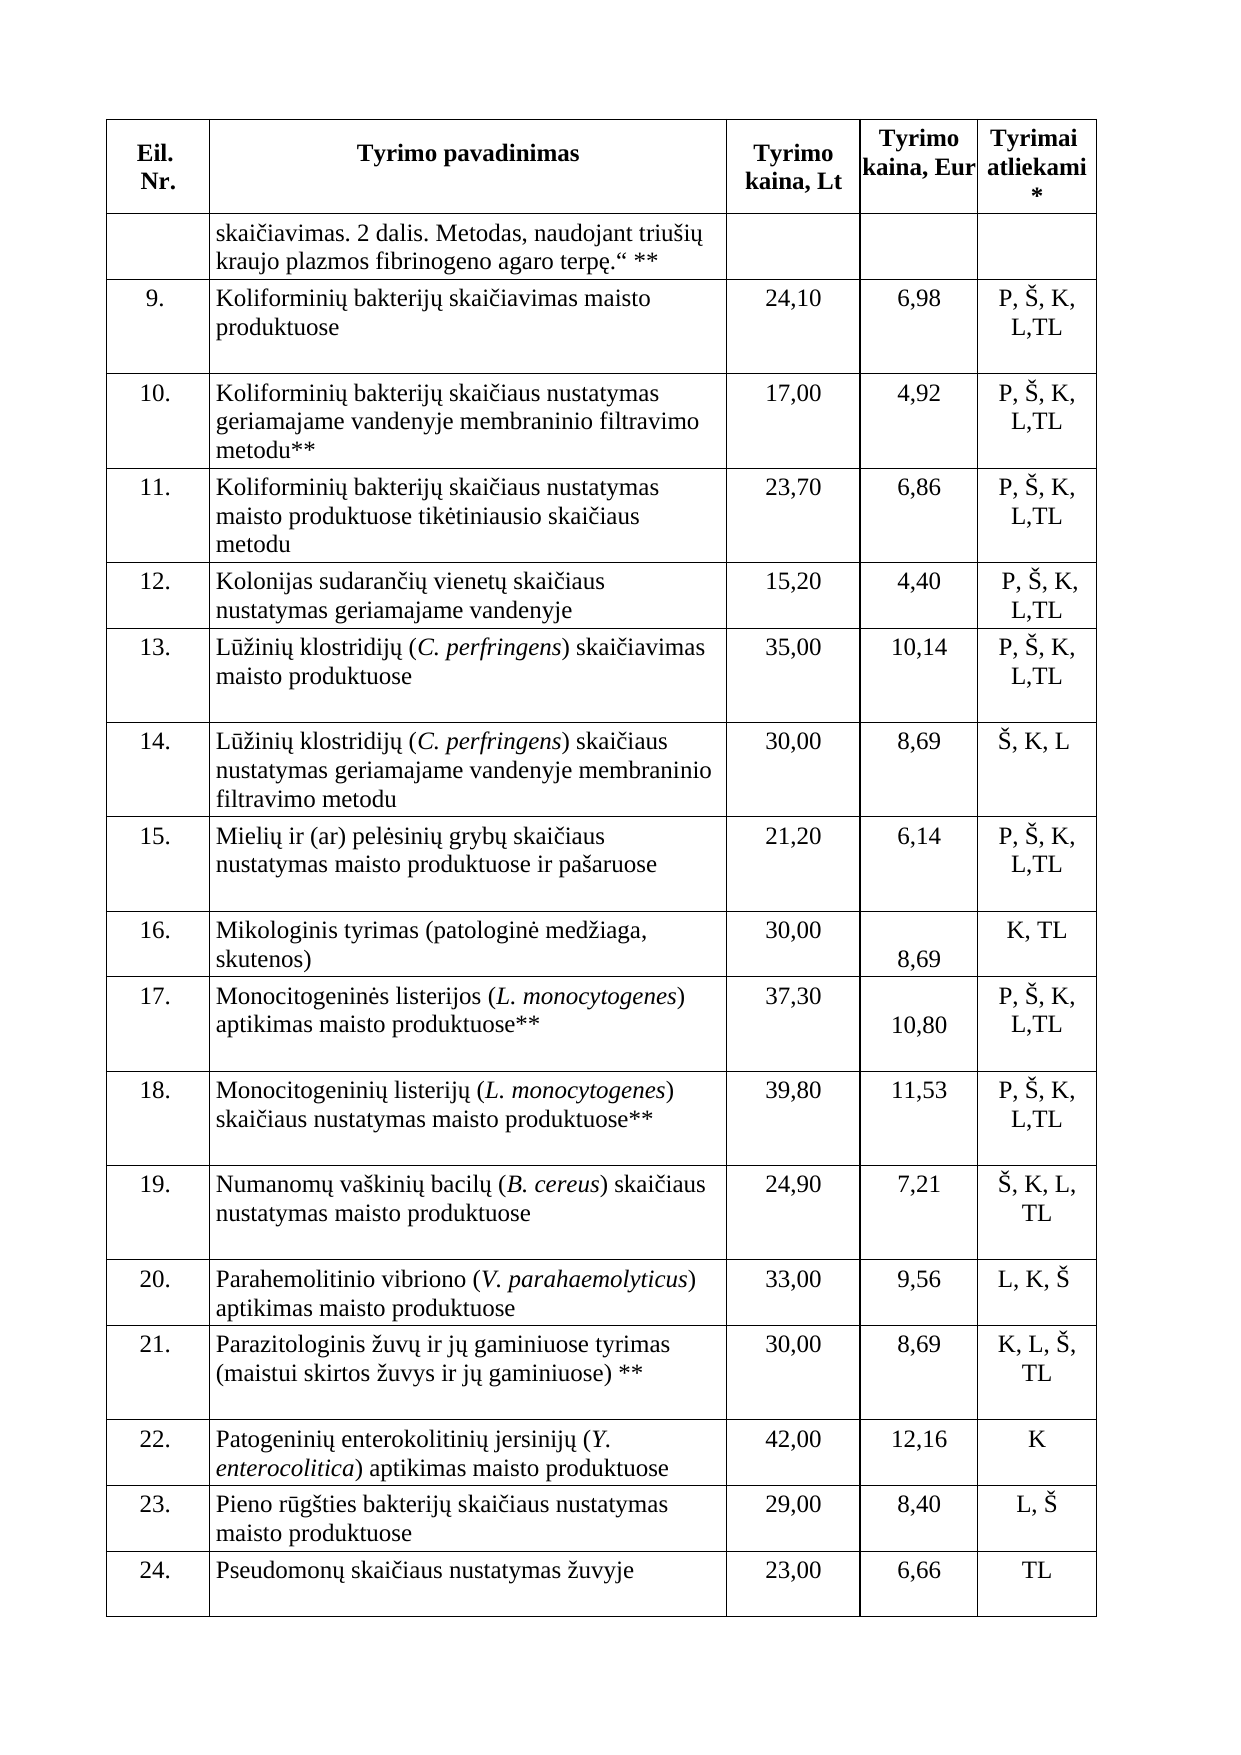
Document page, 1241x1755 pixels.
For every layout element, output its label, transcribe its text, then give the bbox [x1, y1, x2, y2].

table_cell 24,90 [727, 1166, 859, 1259]
table_cell P, Š, K, L,TL [978, 563, 1096, 627]
table_cell skaičiavimas. 2 dalis. Metodas, naudojant triušių kraujo plazmos fibrinogeno agaro terpę.“ ** [210, 214, 726, 279]
table_cell 11,53 [861, 1072, 977, 1165]
table_cell P, Š, K, L,TL [978, 629, 1096, 722]
table_cell 15. [107, 817, 209, 911]
table_cell 12,16 [861, 1420, 977, 1485]
table_cell P, Š, K, L,TL [978, 817, 1096, 911]
table_cell 13. [107, 629, 209, 722]
table_cell 14. [107, 723, 209, 816]
table_cell 17. [107, 977, 209, 1071]
table_cell 8,40 [861, 1486, 977, 1551]
table_cell 39,80 [727, 1072, 859, 1165]
table_cell P, Š, K, L,TL [978, 1072, 1096, 1165]
table_cell 10. [107, 374, 209, 467]
table_cell K, L, Š, TL [978, 1326, 1096, 1419]
table_cell Pieno rūgšties bakterijų skaičiaus nustatymas maisto produktuose [210, 1486, 726, 1551]
table_cell 23,70 [727, 469, 859, 562]
table_cell 8,69 [861, 1326, 977, 1419]
table_cell Koliforminių bakterijų skaičiaus nustatymas maisto produktuose tikėtiniausio skaičiaus metodu [210, 469, 726, 562]
table_cell Patogeninių enterokolitinių jersinijų (Y. enterocolitica) aptikimas maisto produktuose [210, 1420, 726, 1485]
table_header Tyrimo kaina, Eur [861, 120, 977, 213]
table_header Tyrimo kaina, Lt [727, 120, 859, 213]
table_cell 12. [107, 563, 209, 627]
table_header Tyrimo pavadinimas [210, 120, 726, 213]
table_cell Monocitogeninės listerijos (L. monocytogenes) aptikimas maisto produktuose** [210, 977, 726, 1071]
table_cell 23. [107, 1486, 209, 1551]
table_cell Koliforminių bakterijų skaičiaus nustatymas geriamajame vandenyje membraninio filtravimo metodu** [210, 374, 726, 467]
table_cell Parahemolitinio vibriono (V. parahaemolyticus) aptikimas maisto produktuose [210, 1260, 726, 1325]
table_cell 7,21 [861, 1166, 977, 1259]
table_cell TL [978, 1552, 1096, 1616]
table_cell 6,98 [861, 280, 977, 373]
table_cell Lūžinių klostridijų (C. perfringens) skaičiaus nustatymas geriamajame vandenyje membraninio filtravimo metodu [210, 723, 726, 816]
table_cell [727, 214, 859, 279]
table_cell Numanomų vaškinių bacilų (B. cereus) skaičiaus nustatymas maisto produktuose [210, 1166, 726, 1259]
table_cell K, TL [978, 912, 1096, 976]
table_cell 30,00 [727, 1326, 859, 1419]
table_cell 10,14 [861, 629, 977, 722]
table_header Tyrimai atliekami* [978, 120, 1096, 213]
table_cell 20. [107, 1260, 209, 1325]
table_cell 9. [107, 280, 209, 373]
table_cell 9,56 [861, 1260, 977, 1325]
table_cell 15,20 [727, 563, 859, 627]
table_cell 6,14 [861, 817, 977, 911]
table_cell 30,00 [727, 723, 859, 816]
table_cell Š, K, L, TL [978, 1166, 1096, 1259]
table_cell 35,00 [727, 629, 859, 722]
table_cell L, K, Š [978, 1260, 1096, 1325]
table_cell [861, 214, 977, 279]
table_cell 37,30 [727, 977, 859, 1071]
table_cell 24,10 [727, 280, 859, 373]
table_cell 17,00 [727, 374, 859, 467]
table_cell 23,00 [727, 1552, 859, 1616]
table_cell 10,80 [861, 977, 977, 1071]
table_cell P, Š, K, L,TL [978, 280, 1096, 373]
table_cell 42,00 [727, 1420, 859, 1485]
table_cell 8,69 [861, 912, 977, 976]
table_cell P, Š, K, L,TL [978, 469, 1096, 562]
table_cell 21. [107, 1326, 209, 1419]
table_cell 16. [107, 912, 209, 976]
table_cell Kolonijas sudarančių vienetų skaičiaus nustatymas geriamajame vandenyje [210, 563, 726, 627]
table_cell 29,00 [727, 1486, 859, 1551]
table_cell Parazitologinis žuvų ir jų gaminiuose tyrimas (maistui skirtos žuvys ir jų gaminiuose) ** [210, 1326, 726, 1419]
table_cell P, Š, K, L,TL [978, 374, 1096, 467]
table_cell Mielių ir (ar) pelėsinių grybų skaičiaus nustatymas maisto produktuose ir pašaruose [210, 817, 726, 911]
table_cell 4,92 [861, 374, 977, 467]
table_cell Mikologinis tyrimas (patologinė medžiaga, skutenos) [210, 912, 726, 976]
table_header Eil. Nr. [107, 120, 209, 213]
table_cell 6,86 [861, 469, 977, 562]
table_cell [107, 214, 209, 279]
table_cell Pseudomonų skaičiaus nustatymas žuvyje [210, 1552, 726, 1616]
table_cell 18. [107, 1072, 209, 1165]
table_cell 19. [107, 1166, 209, 1259]
table_cell 30,00 [727, 912, 859, 976]
table_cell 21,20 [727, 817, 859, 911]
table_cell Koliforminių bakterijų skaičiavimas maisto produktuose [210, 280, 726, 373]
table_cell L, Š [978, 1486, 1096, 1551]
table_cell Monocitogeninių listerijų (L. monocytogenes) skaičiaus nustatymas maisto produktuose** [210, 1072, 726, 1165]
table_cell 6,66 [861, 1552, 977, 1616]
table_cell Lūžinių klostridijų (C. perfringens) skaičiavimas maisto produktuose [210, 629, 726, 722]
table_cell 24. [107, 1552, 209, 1616]
table_cell 8,69 [861, 723, 977, 816]
table_cell K [978, 1420, 1096, 1485]
table_cell [978, 214, 1096, 279]
table_cell 22. [107, 1420, 209, 1485]
table_cell 33,00 [727, 1260, 859, 1325]
table_cell Š, K, L [978, 723, 1096, 816]
table_cell 11. [107, 469, 209, 562]
table_cell 4,40 [861, 563, 977, 627]
table_cell P, Š, K, L,TL [978, 977, 1096, 1071]
